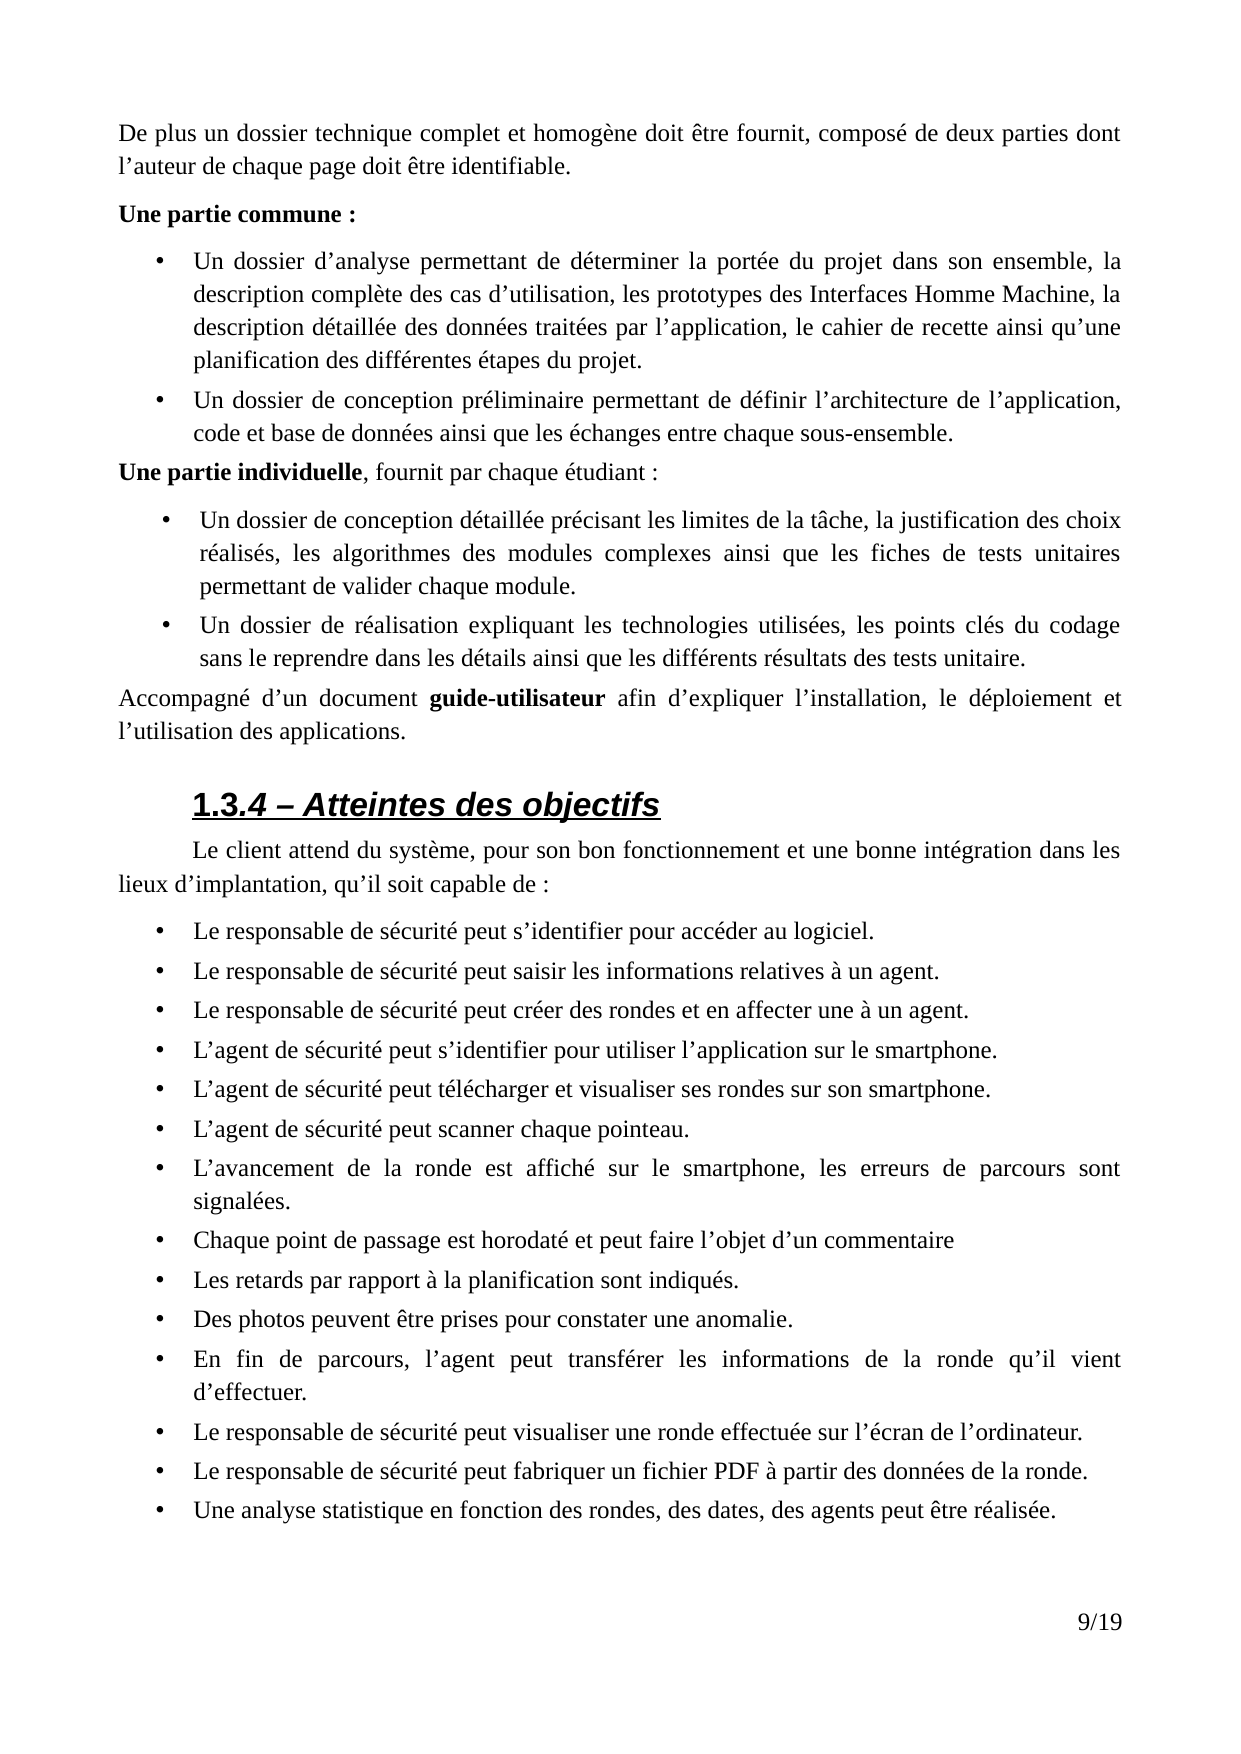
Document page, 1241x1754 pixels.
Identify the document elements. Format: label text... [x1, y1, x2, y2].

list L’agent de sécurité peut télécharger et visualiser ses rondes sur son smartphone. [156, 1074, 1122, 1103]
list Le responsable de sécurité peut créer des rondes et en affecter une à un agent. [156, 995, 1122, 1024]
list Un dossier de conception préliminaire permettant de définir l’architecture de l’application, code et base de données ainsi que les échanges entre chaque sous-ensemble. [156, 385, 1122, 447]
text De plus un dossier technique complet et homogène doit être fournit, composé de deux parties dont l’auteur de chaque page doit être identifiable. [118, 118, 1122, 180]
list Le responsable de sécurité peut saisir les informations relatives à un agent. [156, 956, 1122, 984]
list Des photos peuvent être prises pour constater une anomalie. [156, 1304, 1122, 1333]
text Le client attend du système, pour son bon fonctionnement et une bonne intégration dans les lieux d’implantation, qu’il soit capable de : [118, 836, 1122, 897]
list Chaque point de passage est horodaté et peut faire l’objet d’un commentaire [156, 1226, 1122, 1254]
list En fin de parcours, l’agent peut transférer les informations de la ronde qu’il vient d’effectuer. [156, 1344, 1122, 1406]
list L’avancement de la ronde est affiché sur le smartphone, les erreurs de parcours sont signalées. [156, 1153, 1122, 1215]
text Accompagné d’un document guide-utilisateur afin d’expliquer l’installation, le déploiement et l’utilisation des applications. [118, 683, 1122, 745]
subtitle 1.3.4 – Atteintes des objectifs [118, 784, 1122, 823]
list Le responsable de sécurité peut s’identifier pour accéder au logiciel. [156, 916, 1122, 945]
list Un dossier de réalisation expliquant les technologies utilisées, les points clés du codage sans le reprendre dans les détails ainsi que les différents résultats des tests unitaire. [162, 611, 1122, 672]
list L’agent de sécurité peut s’identifier pour utiliser l’application sur le smartphone. [156, 1035, 1122, 1063]
list Le responsable de sécurité peut fabriquer un fichier PDF à partir des données de la ronde. [156, 1456, 1122, 1485]
list Un dossier de conception détaillée précisant les limites de la tâche, la justification des choix réalisés, les algorithmes des modules complexes ainsi que les fiches de tests unitaires permettant de valider chaque module. [162, 505, 1122, 600]
text Une partie individuelle, fournit par chaque étudiant : [118, 457, 1122, 486]
list Le responsable de sécurité peut visualiser une ronde effectuée sur l’écran de l’ordinateur. [156, 1417, 1122, 1445]
list L’agent de sécurité peut scanner chaque pointeau. [156, 1114, 1122, 1142]
list Les retards par rapport à la planification sont indiqués. [156, 1265, 1122, 1294]
list Un dossier d’analyse permettant de déterminer la portée du projet dans son ensemble, la description complète des cas d’utilisation, les prototypes des Interfaces Homme Machine, la description détaillée des données traitées par l’application, le cahier de recette ainsi qu’une planification des différentes étapes du projet. [156, 246, 1122, 374]
text Une partie commune : [118, 199, 1122, 227]
list Une analyse statistique en fonction des rondes, des dates, des agents peut être réalisée. [156, 1496, 1122, 1524]
